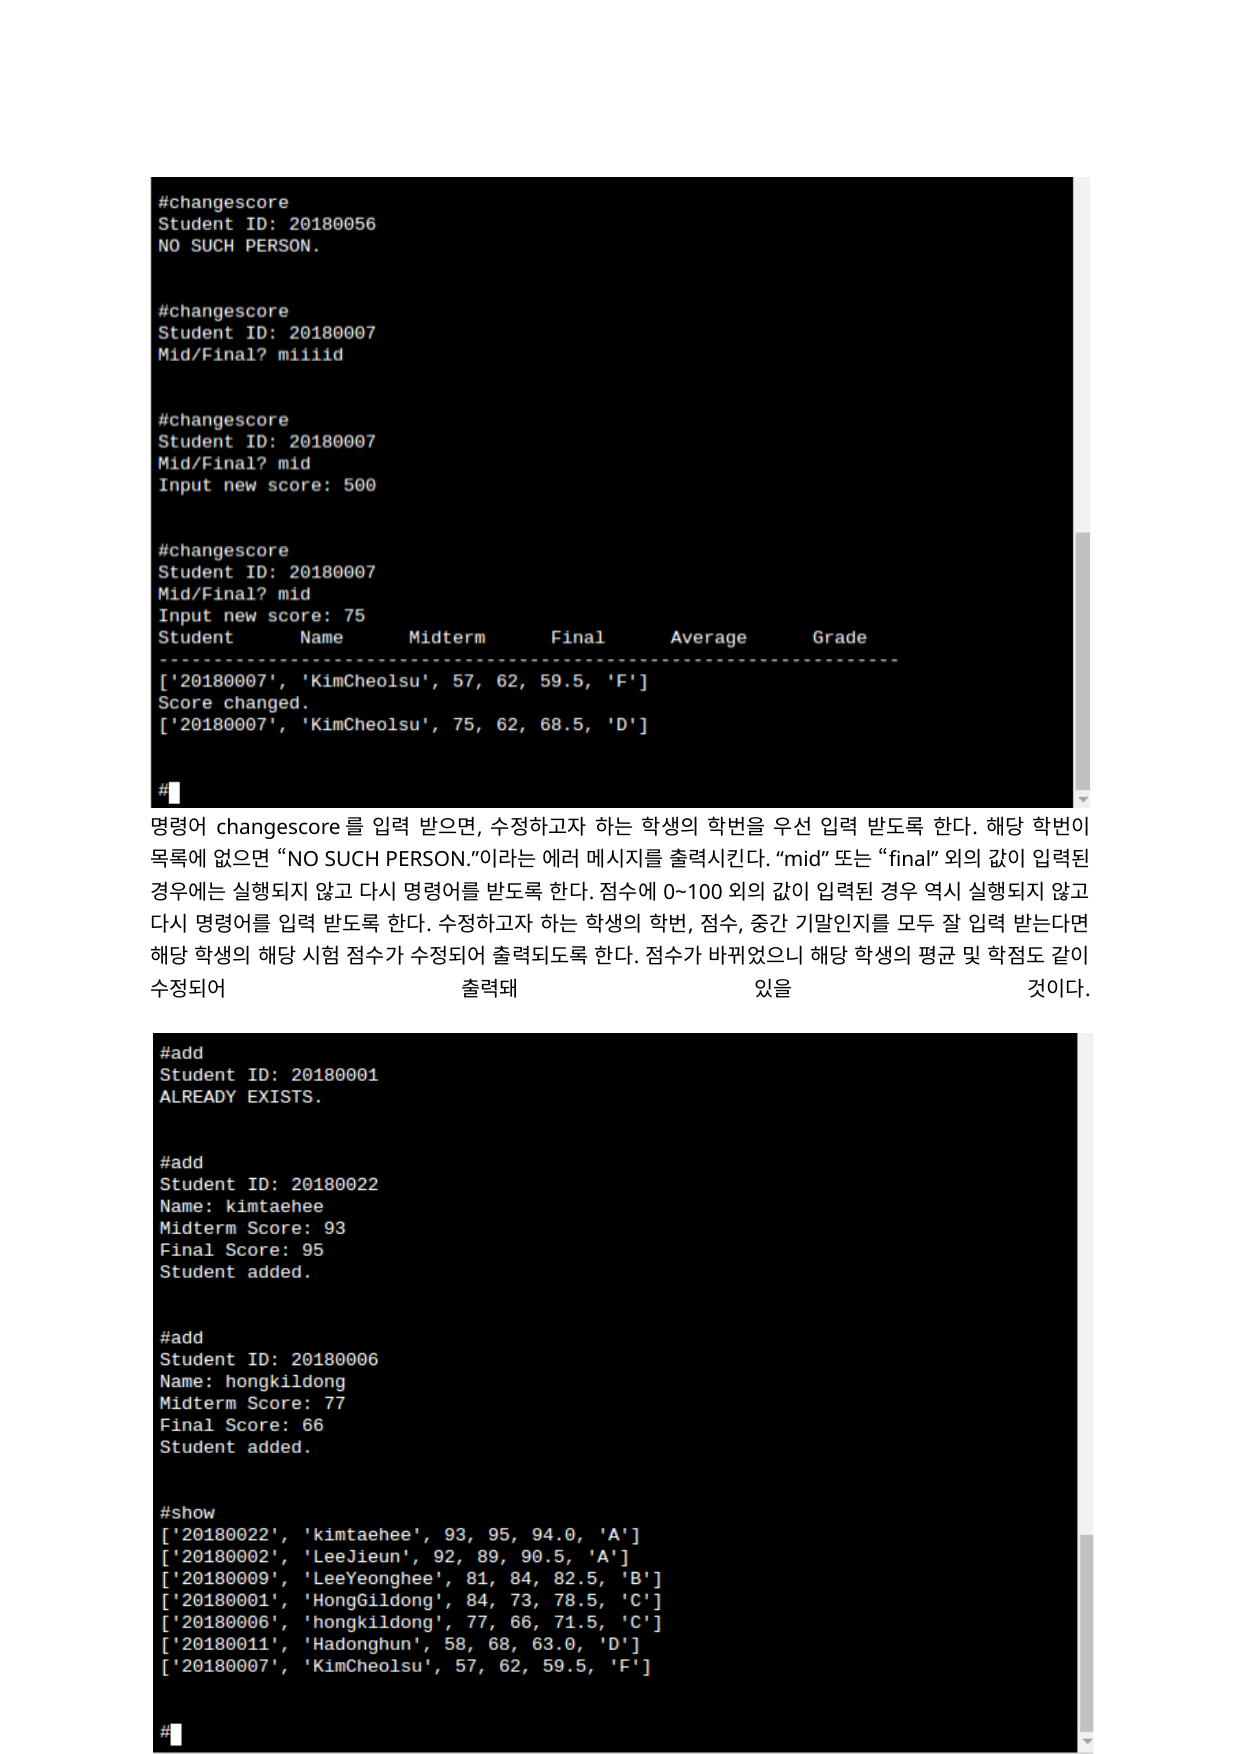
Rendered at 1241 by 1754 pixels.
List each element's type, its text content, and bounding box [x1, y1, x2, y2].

text 명령어 changescore를 입력 받으면, 수정하고자 하는 학생의 학번을 우선 입력 받도록 한다. 해당 학번이 목록에 없으면 “NO SUCH PERSON.”이라는 에러 메시지를 출력시킨다. “mid” 또는 “final” 외의 값이 입력된 경우에는 실행되지 않고 다시 명령어를 받도록 한다. 점수에 0~100 외의 값이 입력된 경우 역시 실행되지 않고 다시 명령어를 입력 받도록 한다. 수정하고자 하는 학생의 학번, 점수, 중간 기말인지를 모두 잘 입력 받는다면 해당 학생의 해당 시험 점수가 수정되어 출력되도록 한다. 점수가 바뀌었으니 해당 학생의 평균 및 학점도 같이 수정되어 출력돼 있을 것이다. [150, 808, 1090, 1033]
